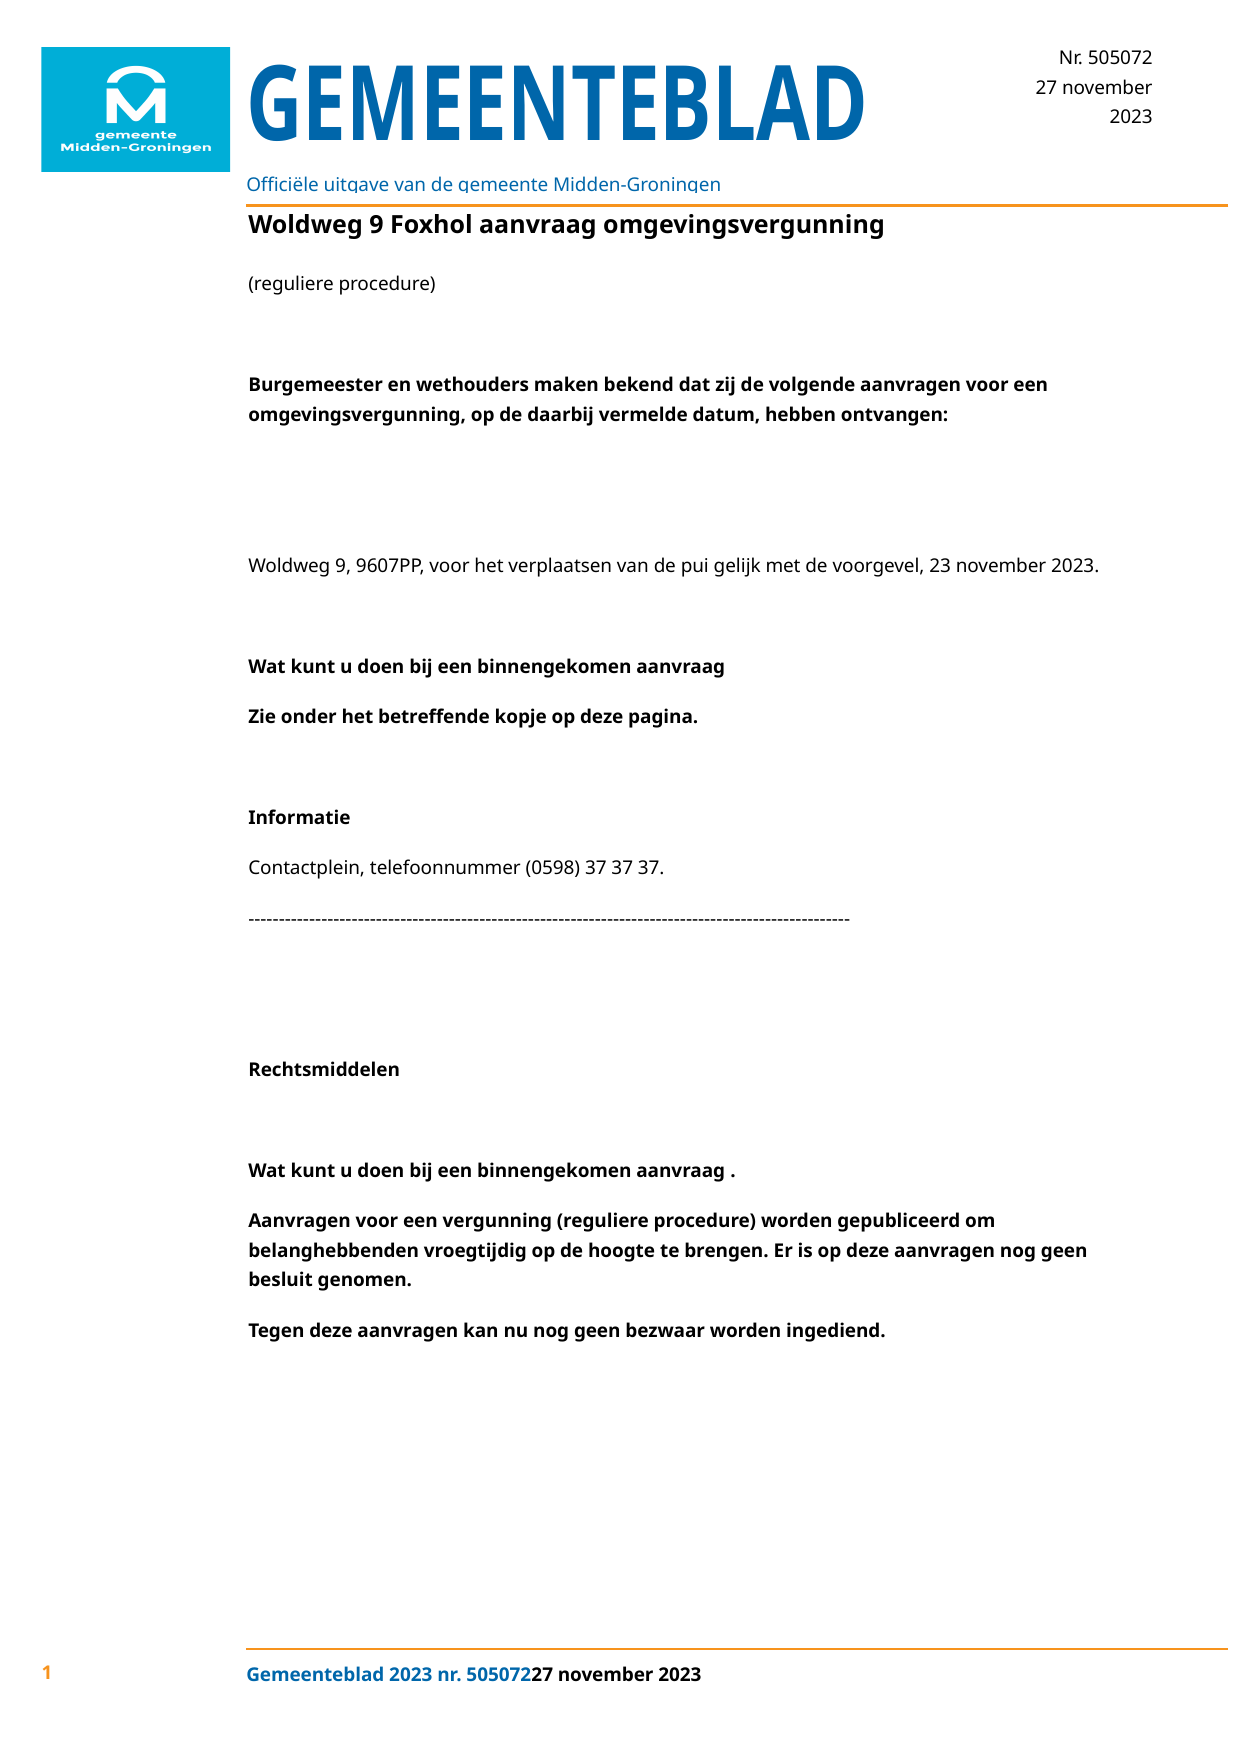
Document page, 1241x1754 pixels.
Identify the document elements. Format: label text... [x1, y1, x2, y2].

text Rechtsmiddelen [248, 1056, 1152, 1082]
picture [184, 146, 190, 153]
text Aanvragen voor een vergunning (reguliere procedure) worden gepubliceerd om belanghebbenden vroegtijdig op de hoogte te brengen. Er is op deze aanvragen nog geen besluit genomen. [248, 1207, 1152, 1292]
text Tegen deze aanvragen kan nu nog geen bezwaar worden ingediend. [248, 1317, 1152, 1343]
text (reguliere procedure) [248, 270, 1152, 296]
text Burgemeester en wethouders maken bekend dat zij de volgende aanvragen voor een omgevingsvergunning, op de daarbij vermelde datum, hebben ontvangen: [248, 371, 1152, 426]
text --------------------------------------------------------------------------------------------------- [248, 905, 1152, 931]
text Woldweg 9 Foxhol aanvraag omgevingsvergunning [248, 207, 1152, 241]
picture [107, 89, 165, 122]
text Wat kunt u doen bij een binnengekomen aanvraag . [248, 1157, 1152, 1183]
picture [108, 66, 164, 82]
text Woldweg 9, 9607PP, voor het verplaatsen van de pui gelijk met de voorgevel, 23 november 2023. [248, 552, 1152, 578]
text Contactplein, telefoonnummer (0598) 37 37 37. [248, 854, 1152, 880]
text Wat kunt u doen bij een binnengekomen aanvraag [248, 653, 1152, 678]
text Zie onder het betreffende kopje op deze pagina. [248, 703, 1152, 729]
text Informatie [248, 804, 1152, 830]
